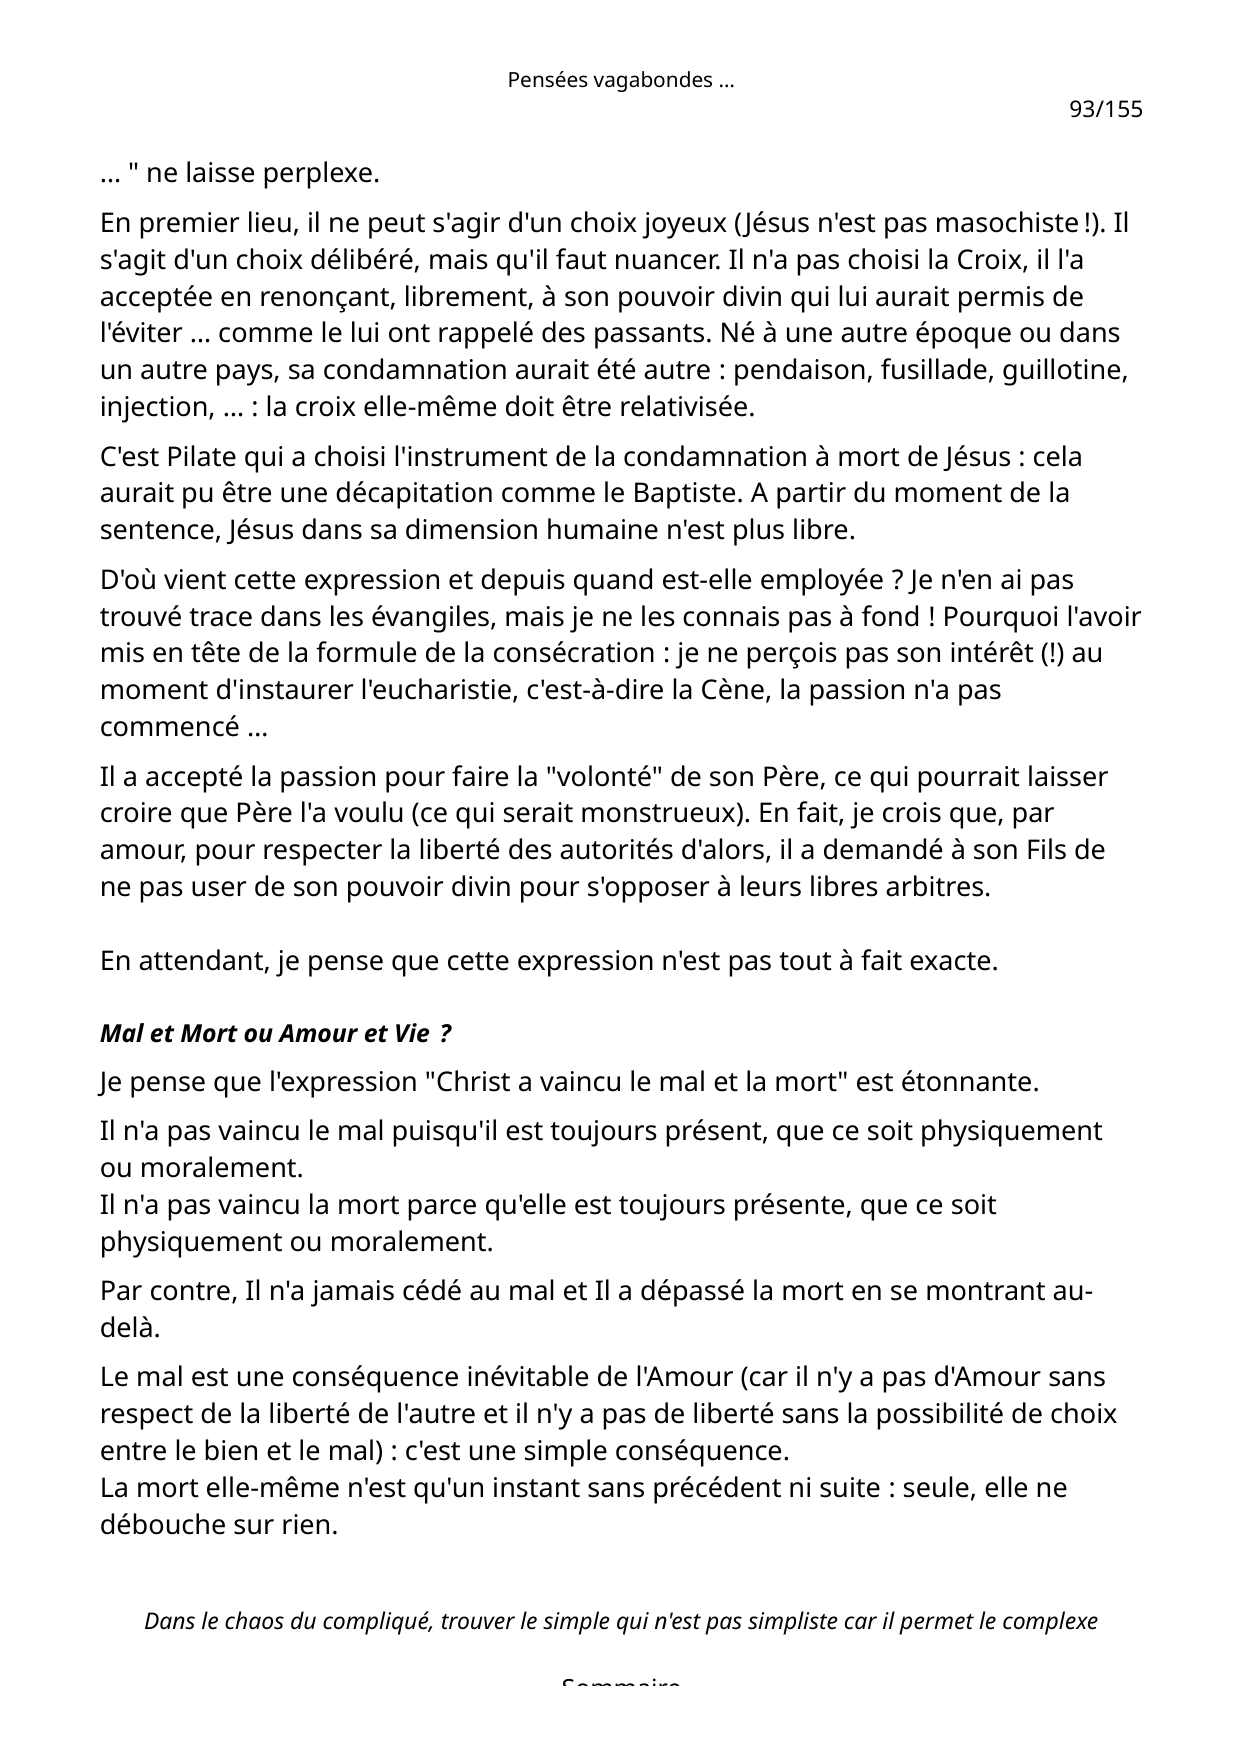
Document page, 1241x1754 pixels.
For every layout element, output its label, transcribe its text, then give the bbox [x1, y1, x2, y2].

text Le mal est une conséquence inévitable de l'Amour (car il n'y a pas d'Amour sans respect de la liberté de l'autre et il n'y a pas de liberté sans la possibilité de choix entre le bien et le mal) : c'est une simple conséquence. La mort elle-même n'est qu'un instant sans précédent ni suite : seule, elle ne débouche sur rien. [99, 1358, 1143, 1542]
text D'où vient cette expression et depuis quand est-elle employée ? Je n'en ai pas trouvé trace dans les évangiles, mais je ne les connais pas à fond ! Pourquoi l'avoir mis en tête de la formule de la consécration : je ne perçois pas son intérêt (!) au moment d'instaurer l'eucharistie, c'est-à-dire la Cène, la passion n'a pas commencé … [99, 560, 1143, 744]
text C'est Pilate qui a choisi l'instrument de la condamnation à mort de Jésus : cela aurait pu être une décapitation comme le Baptiste. A partir du moment de la sentence, Jésus dans sa dimension humaine n'est plus libre. [99, 437, 1143, 548]
text Par contre, Il n'a jamais cédé au mal et Il a dépassé la mort en se montrant au-delà. [99, 1271, 1143, 1345]
subtitle Mal et Mort ou Amour et Vie ? [99, 1016, 1143, 1049]
text Il n'a pas vaincu le mal puisqu'il est toujours présent, que ce soit physiquement ou moralement. Il n'a pas vaincu la mort parce qu'elle est toujours présente, que ce soit physiquement ou moralement. [99, 1111, 1143, 1259]
text En premier lieu, il ne peut s'agir d'un choix joyeux (Jésus n'est pas masochiste !). Il s'agit d'un choix délibéré, mais qu'il faut nuancer. Il n'a pas choisi la Croix, il l'a acceptée en renonçant, librement, à son pouvoir divin qui lui aurait permis de l'éviter … comme le lui ont rappelé des passants. Né à une autre époque ou dans un autre pays, sa condamnation aurait été autre : pendaison, fusillade, guillotine, injection, … : la croix elle-même doit être relativisée. [99, 203, 1143, 424]
text Je pense que l'expression "Christ a vaincu le mal et la mort" est étonnante. [99, 1062, 1143, 1099]
text … " ne laisse perplexe. [99, 154, 1143, 191]
text Il a accepté la passion pour faire la "volonté" de son Père, ce qui pourrait laisser croire que Père l'a voulu (ce qui serait monstrueux). En fait, je crois que, par amour, pour respecter la liberté des autorités d'alors, il a demandé à son Fils de ne pas user de son pouvoir divin pour s'opposer à leurs libres arbitres. En attendant, je pense que cette expression n'est pas tout à fait exacte. [99, 757, 1143, 978]
